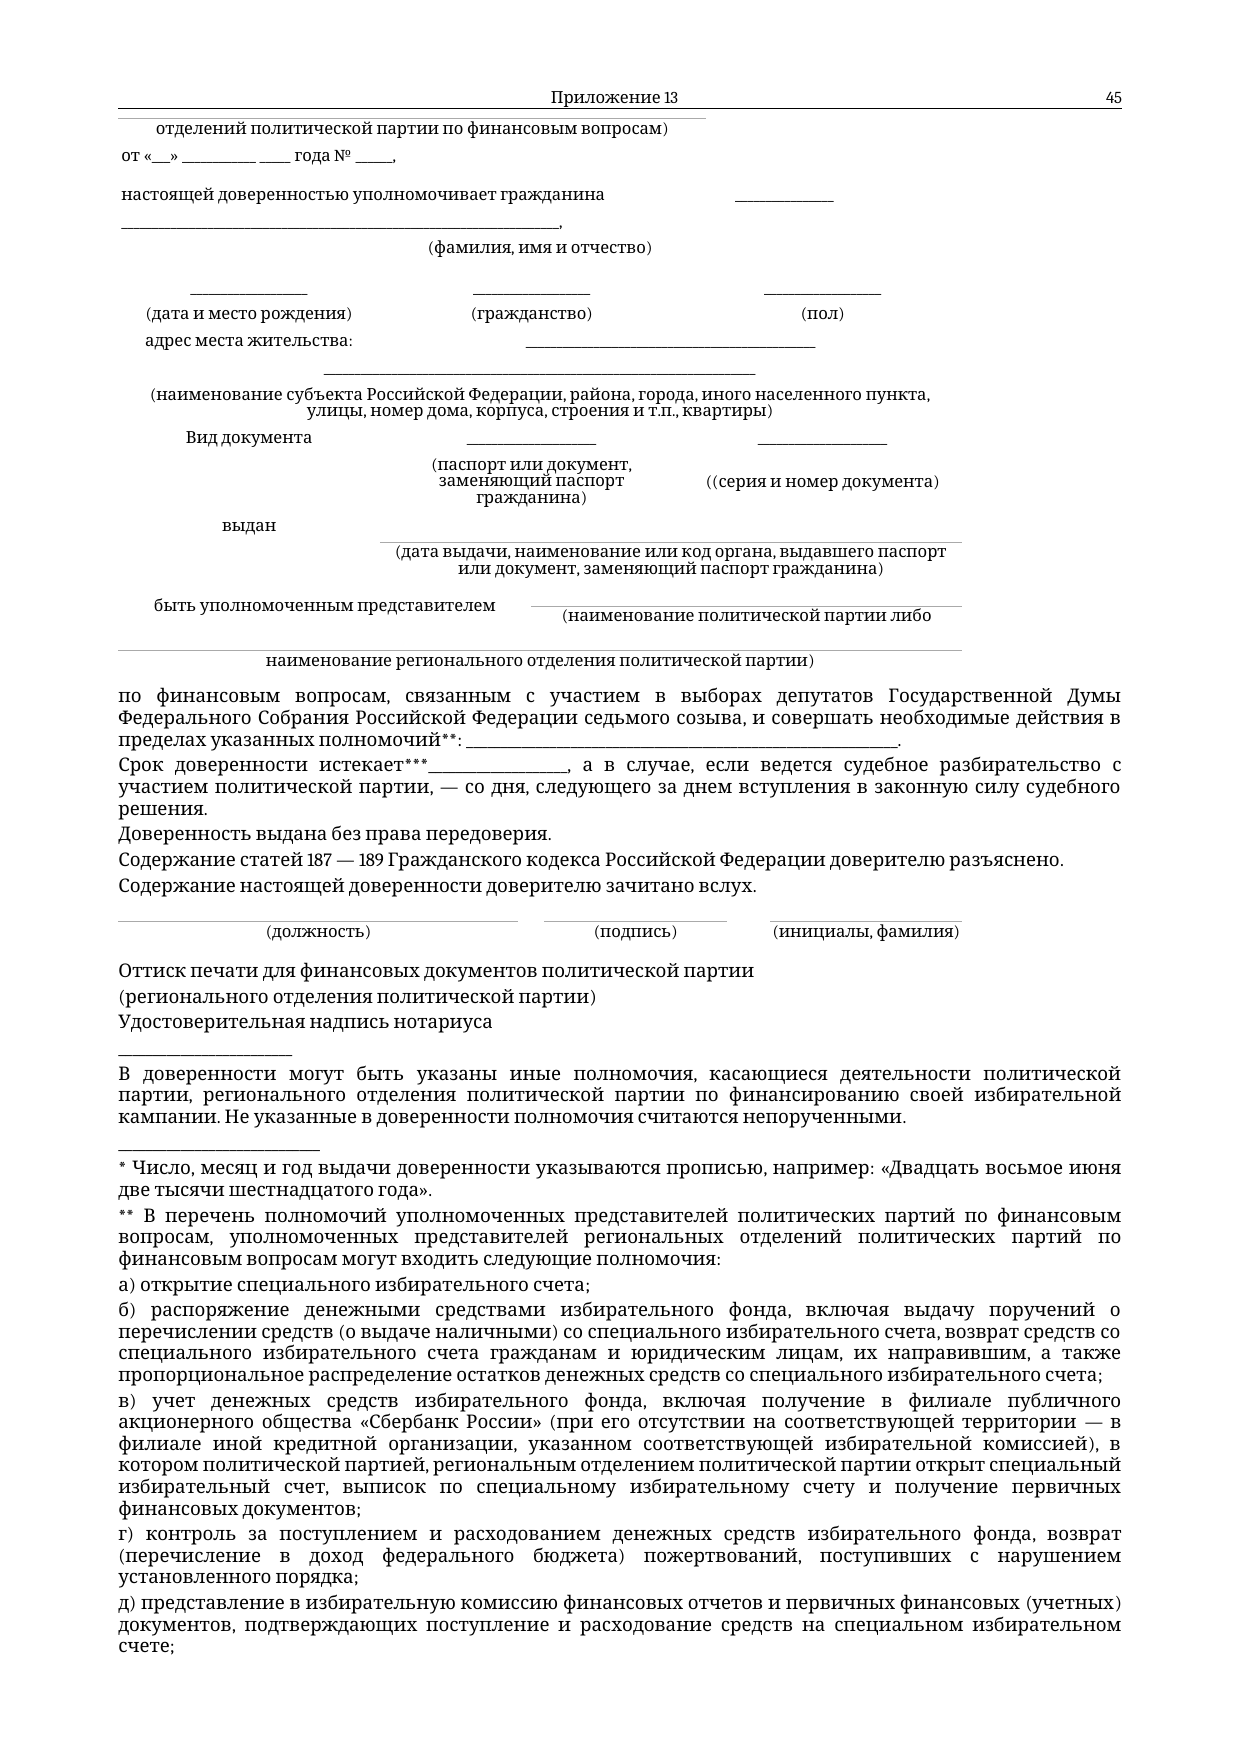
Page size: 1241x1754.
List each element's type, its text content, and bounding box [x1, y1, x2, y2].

text б) распоряжение денежными средствами избирательного фонда, включая выдачу поручений о перечислении средств (о выдаче наличными) со специального избирательного счета, возврат средств со специального избирательного счета гражданам и юридическим лицам, их направившим, а также пропорциональное распределение остатков денежных средств со специального избирательного счета; [118, 1300, 1122, 1386]
table_cell [706, 118, 962, 145]
table_cell (фамилия, имя и отчество) [118, 238, 962, 264]
table_cell выдан [118, 515, 380, 542]
table_cell [118, 542, 380, 585]
text д) представление в избирательную комиссию финансовых отчетов и первичных финансовых (учетных) документов, подтверждающих поступление и расходование средств на специальном избирательном счете; [118, 1593, 1122, 1657]
table_cell быть уполномоченным представителем [118, 585, 531, 632]
table_cell (дата выдачи, наименование или код органа, выдавшего паспорт или документ, заменяющий паспорт гражданина) [380, 543, 962, 585]
text _____________________________ [118, 1132, 1122, 1154]
table_header [118, 901, 518, 921]
table_header [727, 901, 770, 921]
text ** В перечень полномочий уполномоченных представителей политических партий по финансовым вопросам, уполномоченных представителей региональных отделений политических партий по финансовым вопросам могут входить следующие полномочия: [118, 1205, 1122, 1270]
table_header [544, 901, 727, 921]
table_header настоящей доверенностью уполномочивает гражданина [118, 184, 732, 211]
table_cell (паспорт или документ, заменяющий паспорт гражданина) [380, 454, 683, 515]
text Срок доверенности истекает***____________________, а в случае, если ведется судебное разбирательство с участием политической партии, — со дня, следующего за днем вступления в законную силу судебного решения. [118, 755, 1122, 819]
text г) контроль за поступлением и расходованием денежных средств избирательного фонда, возврат (перечисление в доход федерального бюджета) пожертвований, поступивших с нарушением установленного порядка; [118, 1524, 1122, 1588]
table_header [518, 901, 544, 921]
table_cell [727, 921, 770, 948]
table_cell отделений политической партии по финансовым вопросам) [118, 119, 706, 145]
table_cell _____________________ [683, 428, 962, 454]
table_cell (гражданство) [380, 304, 683, 330]
table_cell [380, 515, 962, 542]
table_cell ((серия и номер документа) [683, 454, 962, 515]
table_cell _______________________________________________________________________, [118, 211, 962, 238]
text Доверенность выдана без права передоверия. [118, 824, 1122, 845]
table_cell [518, 921, 544, 948]
table_cell адрес места жительства: [118, 330, 380, 357]
table_cell от «___» ____________ _____ года № ______, [118, 145, 962, 172]
table_header ___________________ [683, 277, 962, 303]
table_header [770, 901, 962, 921]
table_cell _____________________ [380, 428, 683, 454]
table_cell [118, 633, 962, 650]
table_cell [118, 454, 380, 515]
text по финансовым вопросам, связанным с участием в выборах депутатов Государственной Думы Федерального Собрания Российской Федерации седьмого созыва, и совершать необходимые действия в пределах указанных полномочий**: ______________________________________________________________. [118, 686, 1122, 751]
table_cell наименование регионального отделения политической партии) [118, 651, 962, 674]
table_header ________________ [732, 184, 962, 211]
text в) учет денежных средств избирательного фонда, включая получение в филиале публичного акционерного общества «Сбербанк России» (при его отсутствии на соответствующей территории — в филиале иной кредитной организации, указанном соответствующей избирательной комиссией), в котором политической партией, региональным отделением политической партии открыт специальный избирательный счет, выписок по специальному избирательному счету и получение первичных финансовых документов; [118, 1390, 1122, 1519]
table_header ___________________ [380, 277, 683, 303]
table_cell (подпись) [544, 922, 727, 948]
table_cell (дата и место рождения) [118, 304, 380, 330]
table_cell (пол) [683, 304, 962, 330]
table_cell (должность) [118, 922, 518, 948]
text _________________________ [118, 1038, 1122, 1059]
text а) открытие специального избирательного счета; [118, 1274, 1122, 1296]
table_cell (наименование субъекта Российской Федерации, района, города, иного населенного пункта, улицы, номер дома, корпуса, строения и т.п., квартиры) [118, 384, 962, 427]
table_header ___________________ [118, 277, 380, 303]
table_cell (инициалы, фамилия) [770, 922, 962, 948]
table_cell (наименование политической партии либо [531, 607, 962, 632]
text В доверенности могут быть указаны иные полномочия, касающиеся деятельности политической партии, регионального отделения политической партии по финансированию своей избирательной кампании. Не указанные в доверенности полномочия считаются непорученными. [118, 1063, 1122, 1128]
table_cell ______________________________________________________________________ [118, 357, 962, 384]
table_cell _______________________________________________ [380, 330, 962, 357]
text Содержание настоящей доверенности доверителю зачитано вслух. [118, 875, 1122, 897]
table_cell [531, 585, 962, 606]
text Содержание статей 187 — 189 Гражданского кодекса Российской Федерации доверителю разъяснено. [118, 849, 1122, 871]
text Оттиск печати для финансовых документов политической партии [118, 960, 1122, 982]
table_cell Вид документа [118, 428, 380, 454]
text Удостоверительная надпись нотариуса [118, 1012, 1122, 1033]
text (регионального отделения политической партии) [118, 986, 1122, 1008]
text * Число, месяц и год выдачи доверенности указываются прописью, например: «Двадцать восьмое июня две тысячи шестнадцатого года». [118, 1158, 1122, 1201]
